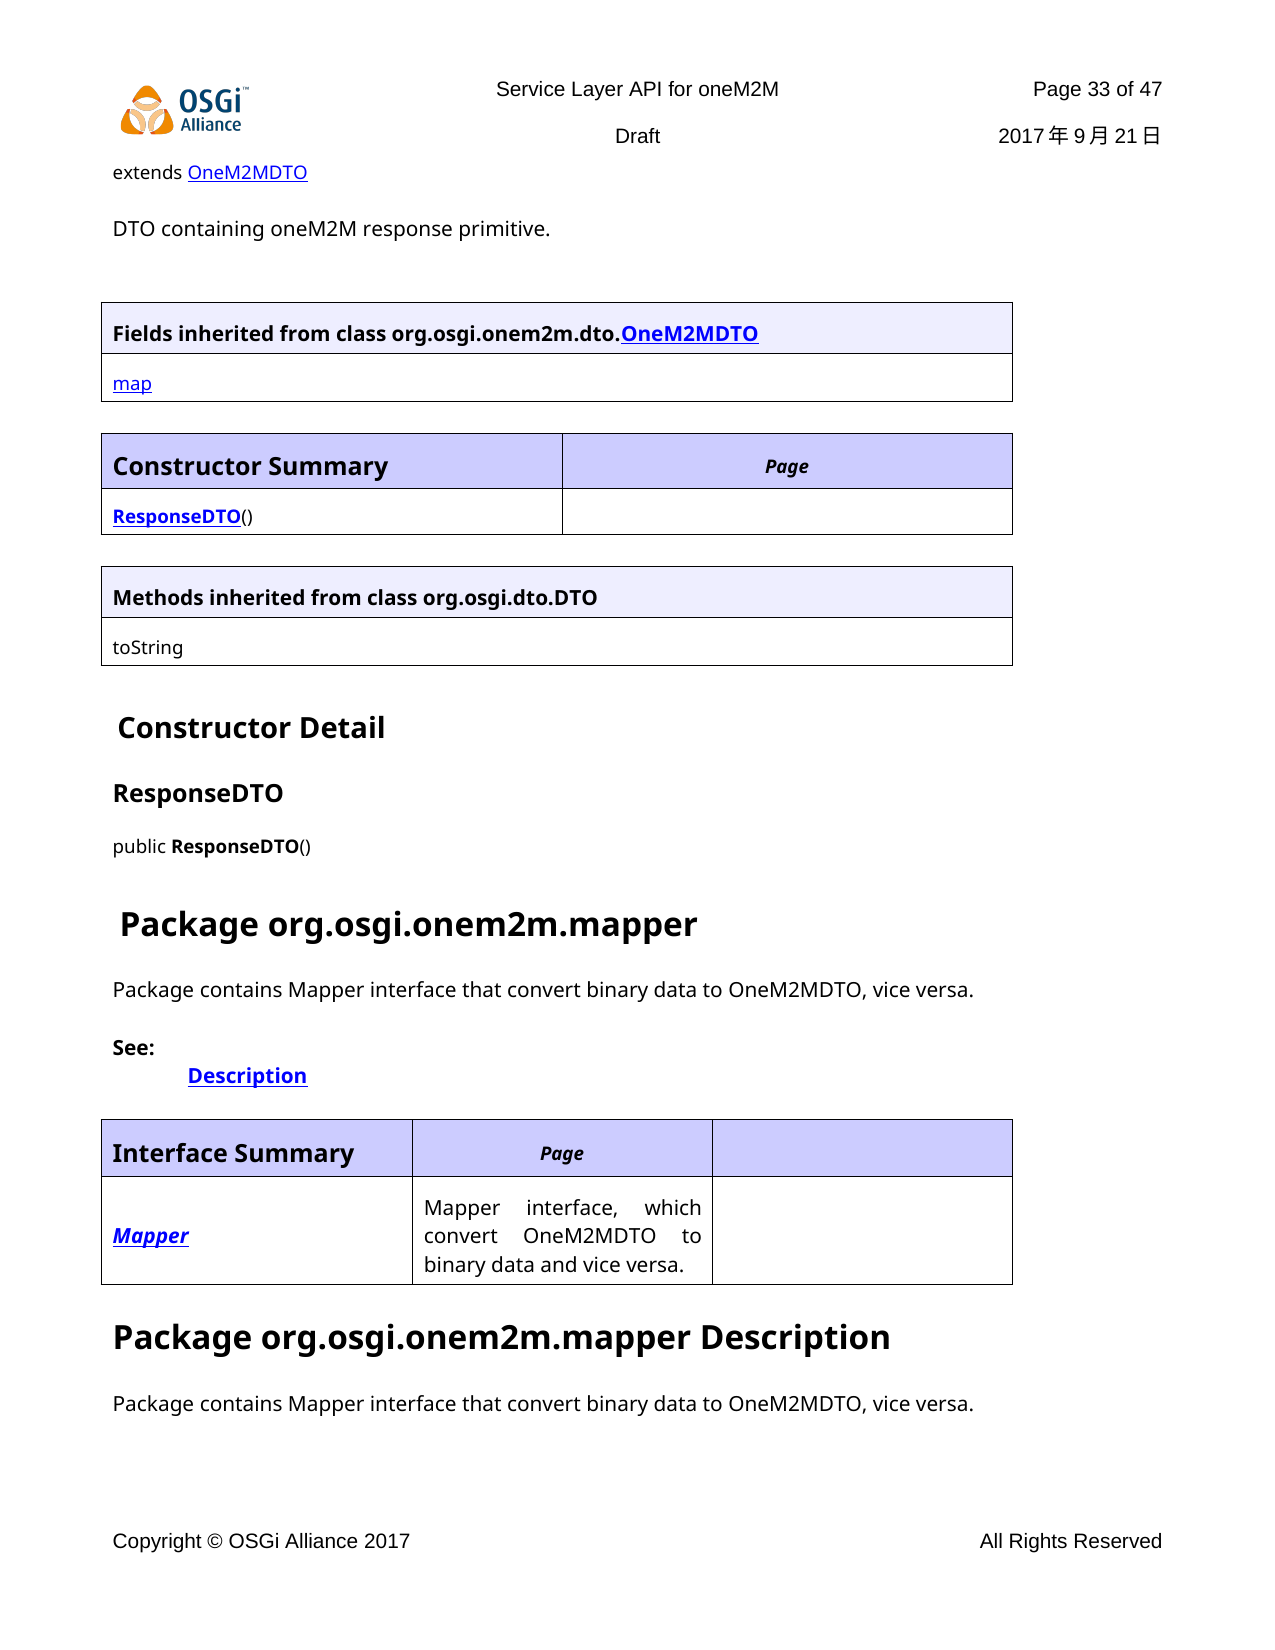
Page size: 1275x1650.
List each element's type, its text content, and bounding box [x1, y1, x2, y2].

text extends OneM2MDTO [112, 159, 1162, 184]
table_header Page [563, 434, 1012, 488]
picture [113, 78, 257, 142]
text DTO containing oneM2M response primitive. [112, 214, 1162, 242]
table_header Page [413, 1120, 712, 1176]
table_header Interface Summary [102, 1120, 412, 1176]
text See: [112, 1033, 1162, 1061]
table_cell ResponseDTO() [102, 489, 562, 534]
text Description [187, 1061, 1162, 1090]
table_header Constructor Summary [102, 434, 562, 488]
text Constructor Detail [117, 707, 1158, 747]
text Package org.osgi.onem2m.mapper Description [112, 1314, 1162, 1359]
table_cell Mapper [102, 1177, 412, 1284]
text Package contains Mapper interface that convert binary data to OneM2MDTO, vice versa. [112, 1389, 1162, 1417]
table_cell Mapper interface, which convert OneM2MDTO to binary data and vice versa. [413, 1177, 712, 1284]
table_cell map [102, 354, 1012, 401]
table_cell toString [102, 618, 1012, 665]
table_header Methods inherited from class org.osgi.dto.DTO [102, 567, 1012, 617]
table_header [713, 1120, 1012, 1176]
text ResponseDTO [112, 775, 1162, 809]
text public ResponseDTO() [112, 834, 1162, 859]
table_cell [713, 1177, 1012, 1284]
text Package contains Mapper interface that convert binary data to OneM2MDTO, vice versa. [112, 975, 1162, 1004]
table_header Fields inherited from class org.osgi.onem2m.dto.OneM2MDTO [102, 303, 1012, 353]
table_cell [563, 489, 1012, 534]
text Package org.osgi.onem2m.mapper [119, 901, 1156, 946]
